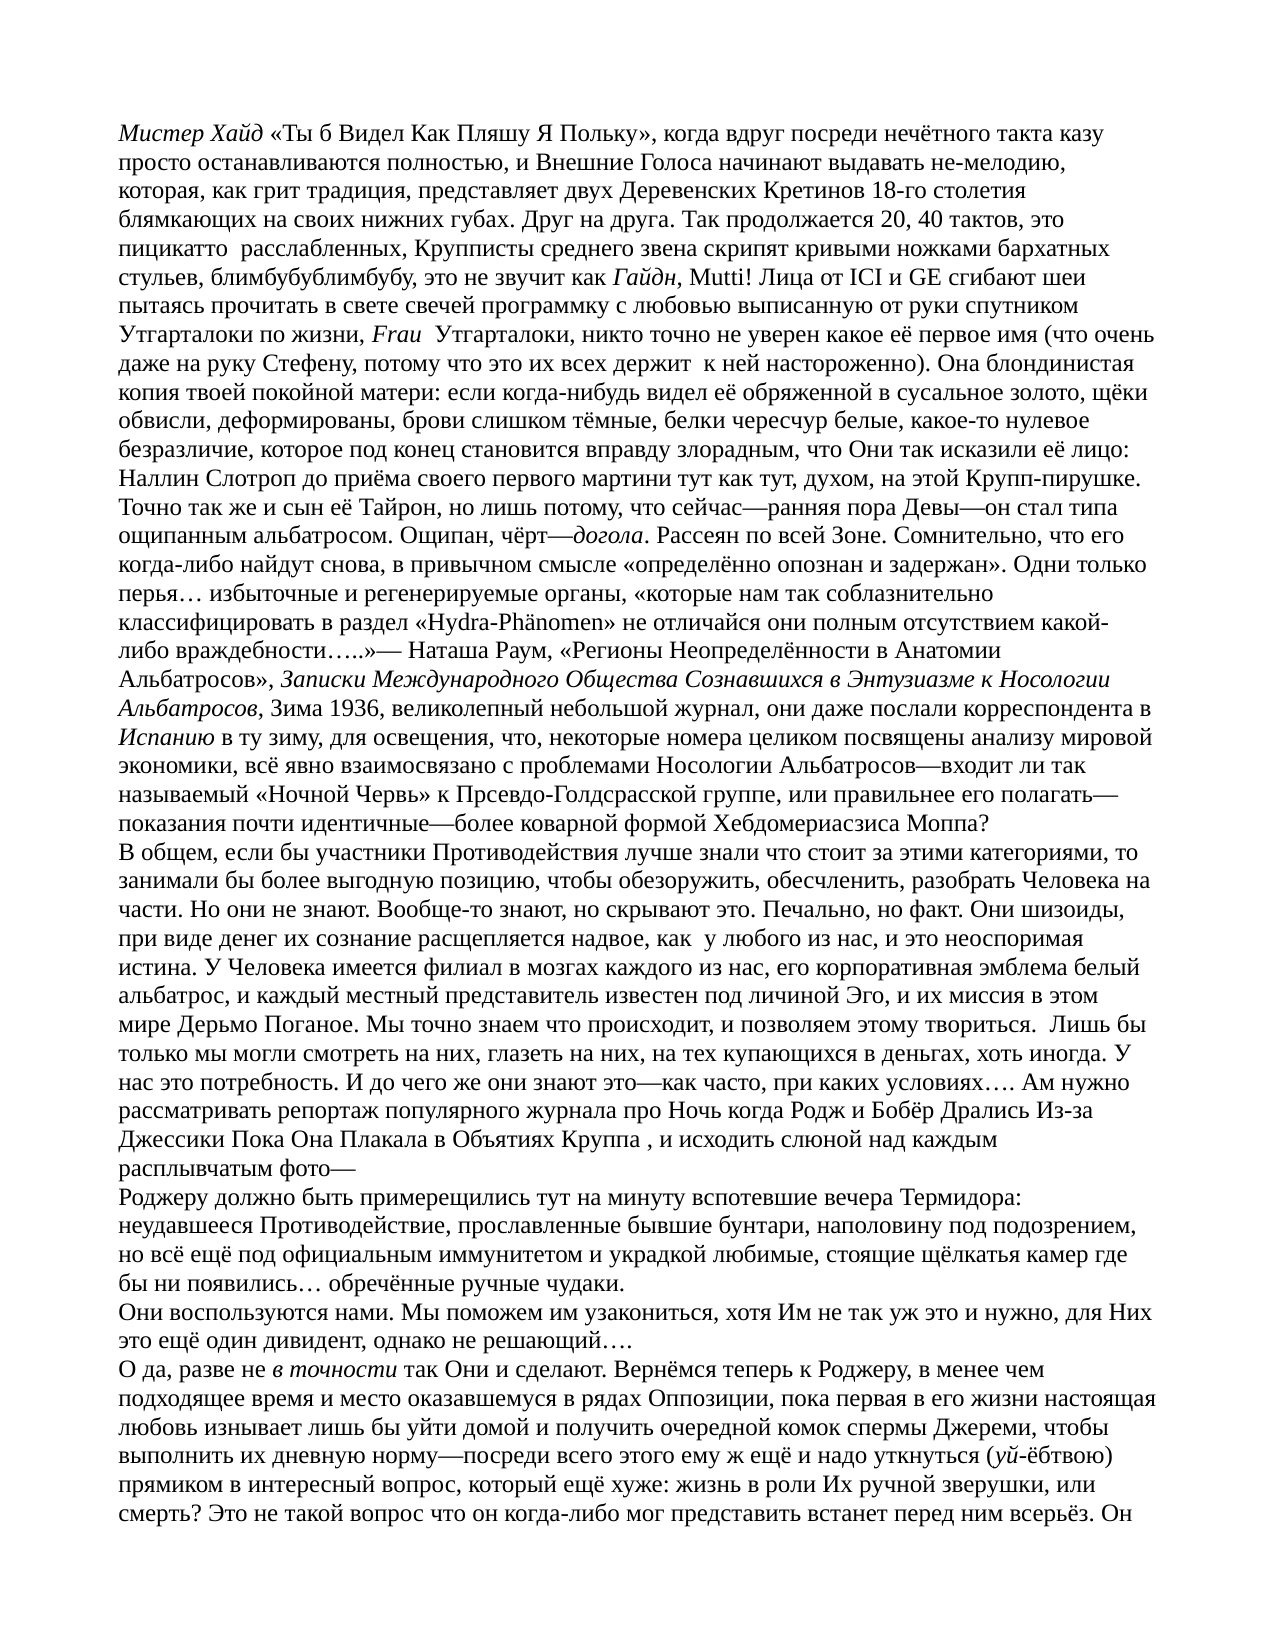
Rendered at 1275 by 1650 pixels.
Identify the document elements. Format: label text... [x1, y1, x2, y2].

text Они воспользуются нами. Мы поможем им узакониться, хотя Им не так уж это и нужно, для Них это ещё один дивидент, однако не решающий…. [118, 1297, 1157, 1354]
text Мистер Хайд «Ты б Видел Как Пляшу Я Польку», когда вдруг посреди нечётного такта казу просто останавливаются полностью, и Внешние Голоса начинают выдавать не-мелодию, которая, как грит традиция, представляет двух Деревенских Кретинов 18-го столетия блямкающих на своих нижних губах. Друг на друга. Так продолжается 20, 40 тактов, это пицикатто расслабленных, Крупписты среднего звена скрипят кривыми ножками бархатных стульев, блимбубублимбубу, это не звучит как Гайдн, Mutti! Лица от ICI и GE сгибают шеи пытаясь прочитать в свете свечей программку с любовью выписанную от руки спутником Утгарталоки по жизни, Frau Утгарталоки, никто точно не уверен какое её первое имя (что очень даже на руку Стефену, потому что это их всех держит к ней настороженно). Она блондинистая копия твоей покойной матери: если когда-нибудь видел её обряженной в сусальное золото, щёки обвисли, деформированы, брови слишком тёмные, белки чересчур белые, какое-то нулевое безразличие, которое под конец становится вправду злорадным, что Они так исказили её лицо: Наллин Слотроп до приёма своего первого мартини тут как тут, духом, на этой Крупп-пирушке. Точно так же и сын её Тайрон, но лишь потому, что сейчас—ранняя пора Девы—он стал типа ощипанным альбатросом. Ощипан, чёрт—догола. Рассеян по всей Зоне. Сомнительно, что его когда-либо найдут снова, в привычном смысле «определённо опознан и задержан». Одни только перья… избыточные и регенерируемые органы, «которые нам так соблазнительно классифицировать в раздел «Hydra-Phänomen» не отличайся они полным отсутствием какой-либо враждебности…..»— Наташа Раум, «Регионы Неопределённости в Анатомии Альбатросов», Записки Международного Общества Сознавшихся в Энтузиазме к Носологии Альбатросов, Зима 1936, великолепный небольшой журнал, они даже послали корреспондента в Испанию в ту зиму, для освещения, что, некоторые номера целиком посвящены анализу мировой экономики, всё явно взаимосвязано с проблемами Носологии Альбатросов—входит ли так называемый «Ночной Червь» к Прсевдо-Голдсрасской группе, или правильнее его полагать—показания почти идентичные—более коварной формой Хебдомериасзиса Моппа? [118, 118, 1157, 837]
text О да, разве не в точности так Они и сделают. Вернёмся теперь к Роджеру, в менее чем подходящее время и место оказавшемуся в рядах Оппозиции, пока первая в его жизни настоящая любовь изнывает лишь бы уйти домой и получить очередной комок спермы Джереми, чтобы выполнить их дневную норму—посреди всего этого ему ж ещё и надо уткнуться (уй-ёбтвою) прямиком в интересный вопрос, который ещё хуже: жизнь в роли Их ручной зверушки, или смерть? Это не такой вопрос что он когда-либо мог представить встанет перед ним всерьёз. Он [118, 1354, 1157, 1527]
text В общем, если бы участники Противодействия лучше знали что стоит за этими категориями, то занимали бы более выгодную позицию, чтобы обезоружить, обесчленить, разобрать Человека на части. Но они не знают. Вообще-то знают, но скрывают это. Печально, но факт. Они шизоиды, при виде денег их сознание расщепляется надвое, как у любого из нас, и это неоспоримая истина. У Человека имеется филиал в мозгах каждого из нас, его корпоративная эмблема белый альбатрос, и каждый местный представитель известен под личиной Эго, и их миссия в этом мире Дерьмо Поганое. Мы точно знаем что происходит, и позволяем этому твориться. Лишь бы только мы могли смотреть на них, глазеть на них, на тех купающихся в деньгах, хоть иногда. У нас это потребность. И до чего же они знают это—как часто, при каких условиях…. Ам нужно рассматривать репортаж популярного журнала про Ночь когда Родж и Бобёр Дрались Из-за Джессики Пока Она Плакала в Объятиях Круппа , и исходить слюной над каждым расплывчатым фото— [118, 837, 1157, 1182]
text Роджеру должно быть примерещились тут на минуту вспотевшие вечера Термидора: неудавшееся Противодействие, прославленные бывшие бунтари, наполовину под подозрением, но всё ещё под официальным иммунитетом и украдкой любимые, стоящие щёлкатья камер где бы ни появились… обречённые ручные чудаки. [118, 1182, 1157, 1297]
